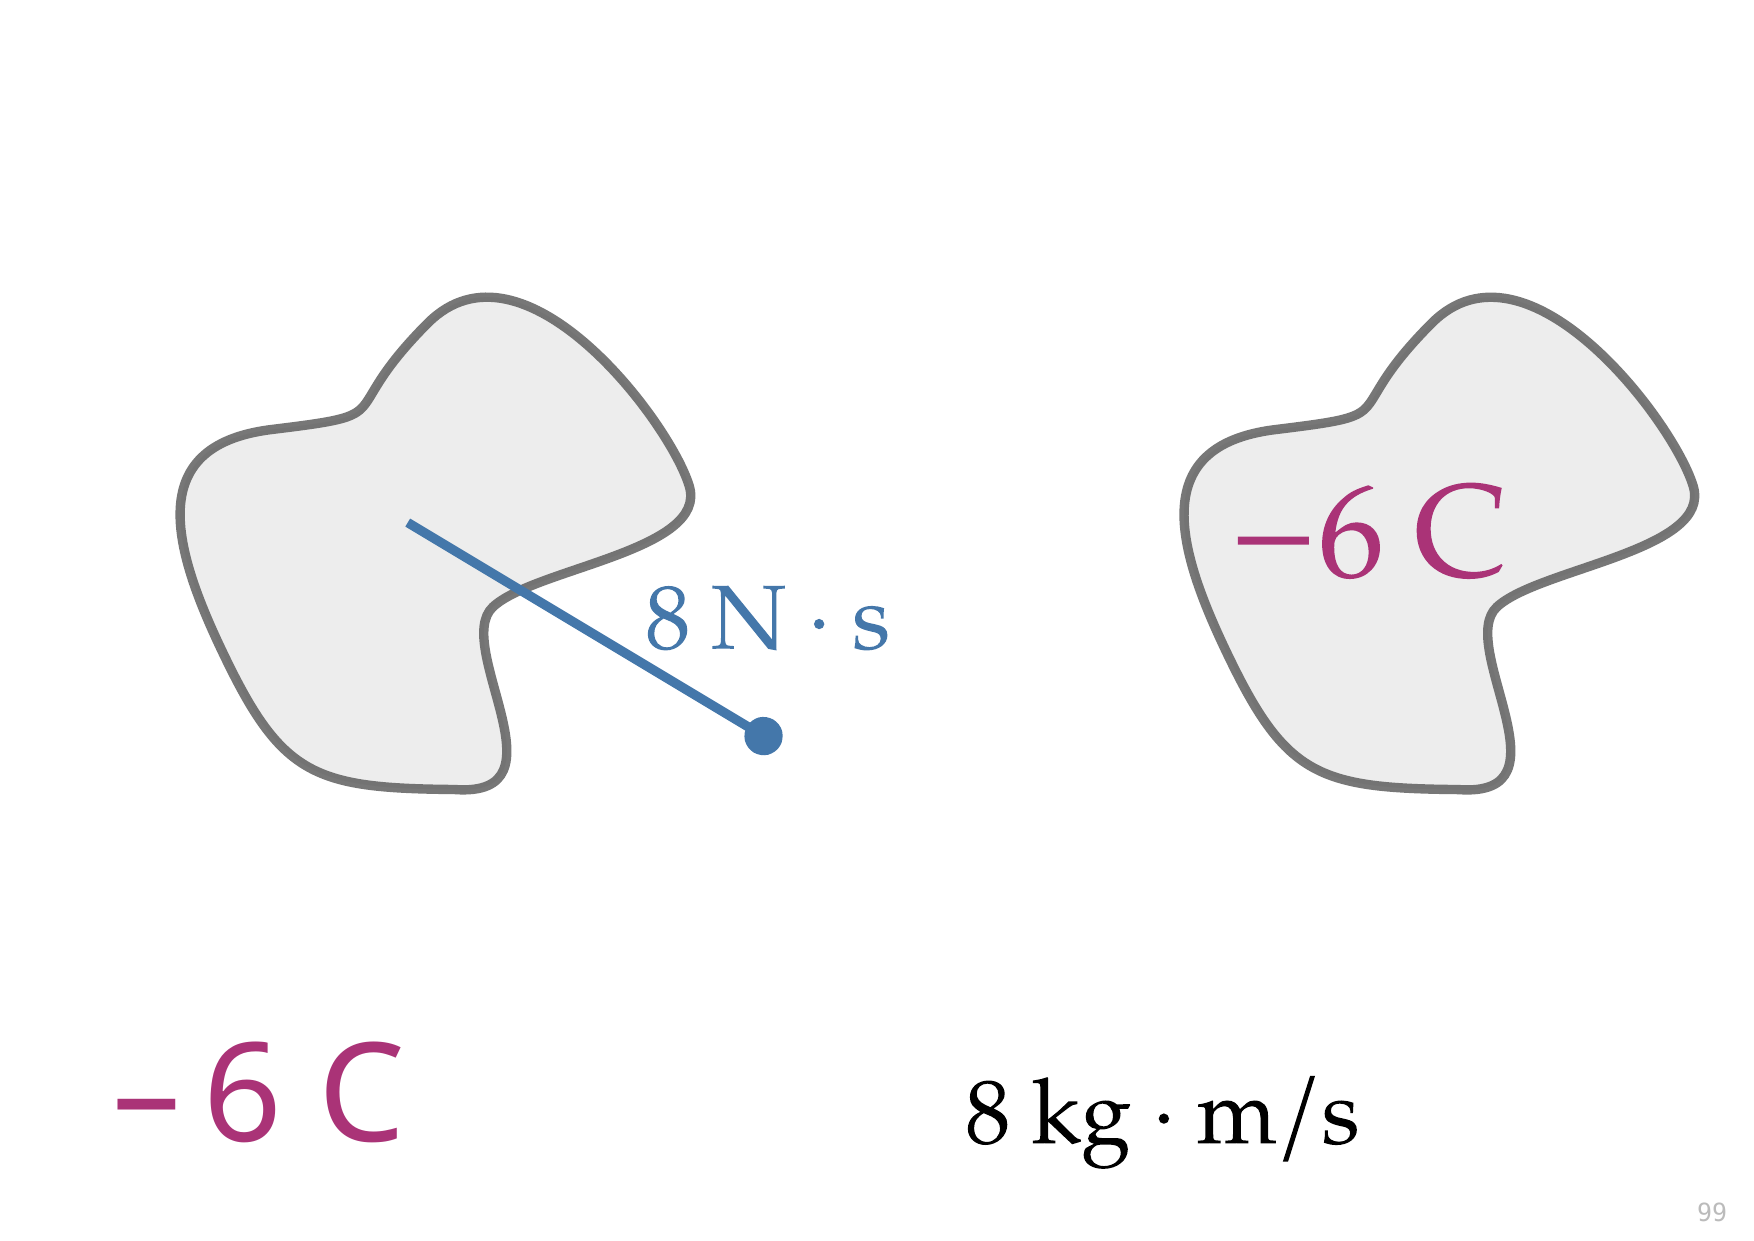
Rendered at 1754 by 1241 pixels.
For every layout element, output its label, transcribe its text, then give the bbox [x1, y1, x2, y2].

text_box [854, 605, 888, 651]
text_box [1323, 1100, 1357, 1146]
text_box [1282, 1075, 1316, 1162]
text_box [1197, 1100, 1276, 1144]
text_box [180, 297, 691, 790]
text_box [647, 585, 688, 651]
text_box [1158, 1113, 1170, 1124]
text_box – 6 C [97, 986, 414, 1139]
text_box [712, 585, 785, 651]
text_box [967, 1080, 1008, 1146]
text_box [1083, 1100, 1131, 1169]
text_box [1032, 1077, 1081, 1145]
text_box [813, 618, 825, 630]
text_box [1184, 297, 1695, 790]
